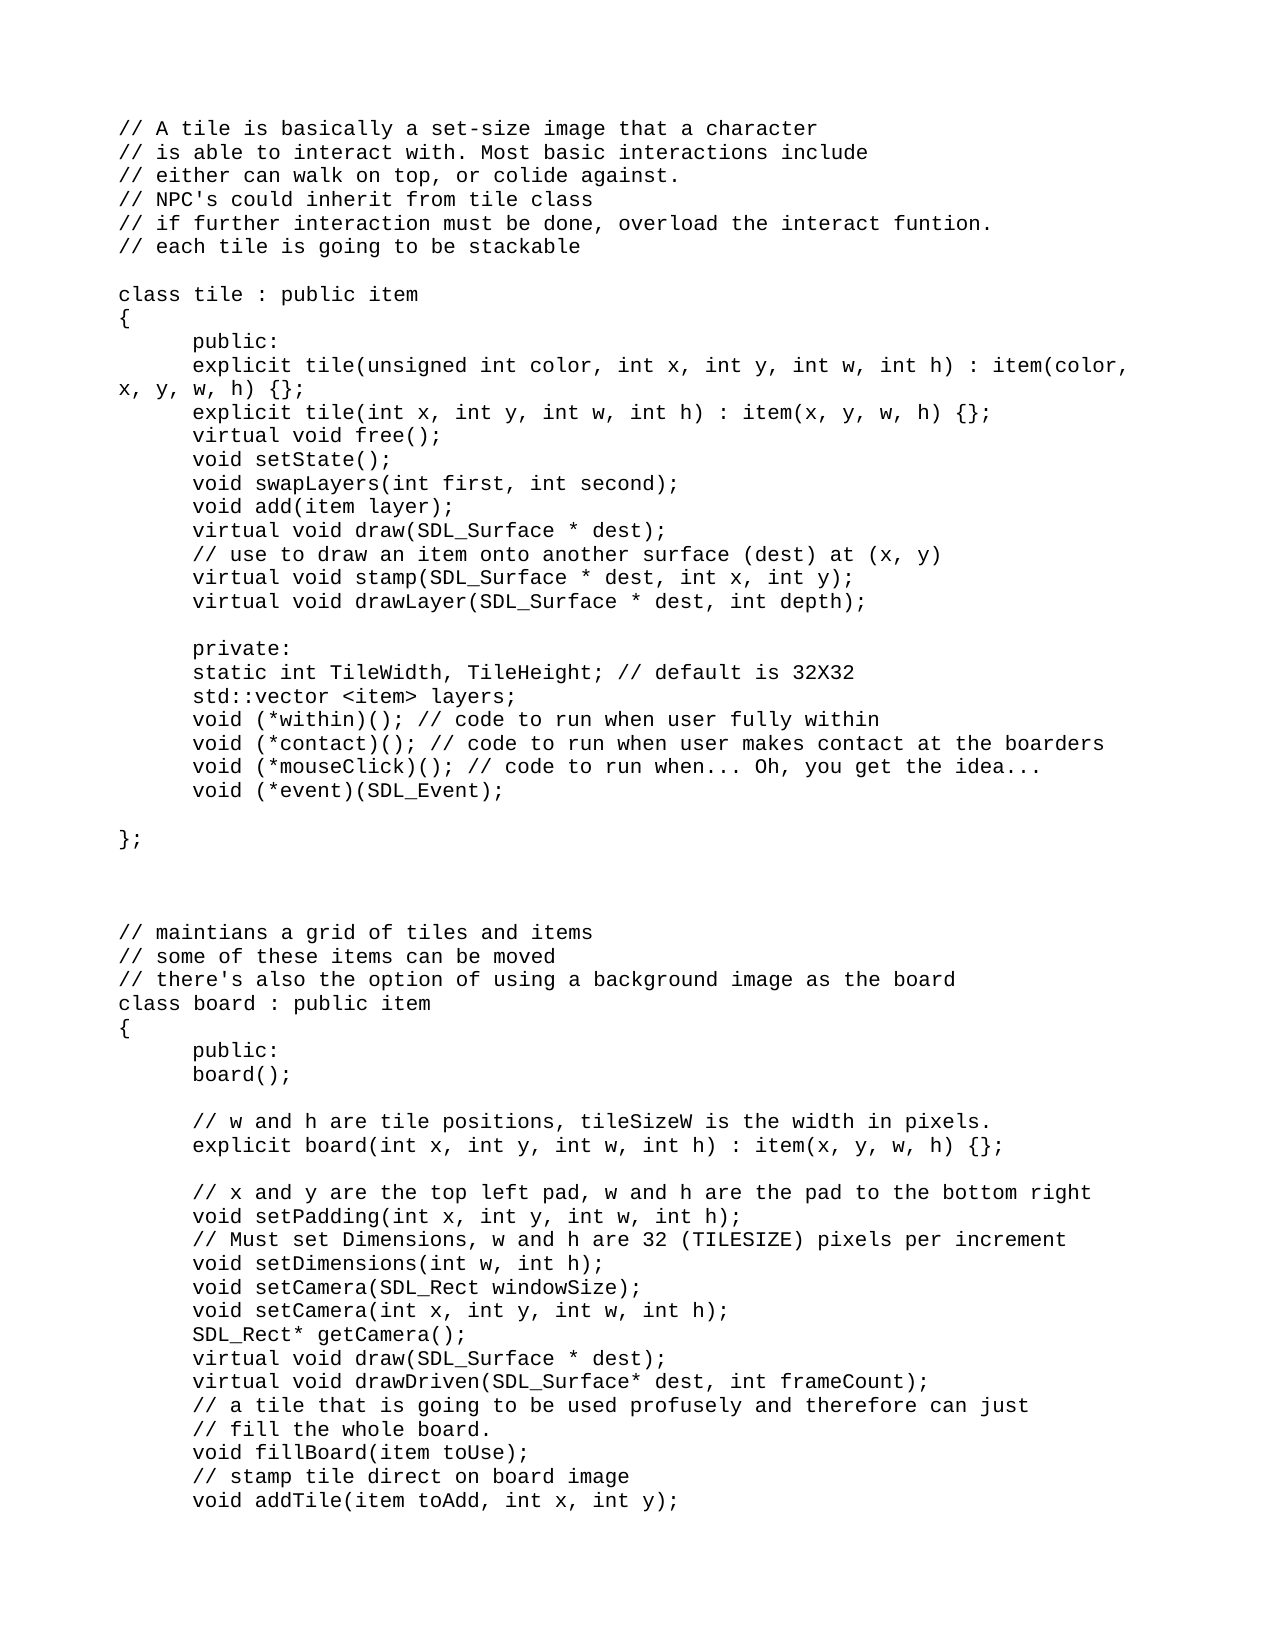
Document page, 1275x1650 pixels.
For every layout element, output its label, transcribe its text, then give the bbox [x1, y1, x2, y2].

text // w and h are tile positions, tileSizeW is the width in pixels. [118, 1111, 1157, 1135]
text void setDimensions(int w, int h); [118, 1253, 1157, 1277]
text // some of these items can be moved [118, 946, 1157, 969]
text void addTile(item toAdd, int x, int y); [118, 1489, 1157, 1513]
text private: [118, 638, 1157, 662]
text void setState(); [118, 449, 1157, 473]
text std::vector <item> layers; [118, 686, 1157, 709]
text // there's also the option of using a background image as the board [118, 969, 1157, 993]
text void (*contact)(); // code to run when user makes contact at the boarders [118, 733, 1157, 757]
text public: [118, 1040, 1157, 1064]
text // NPC's could inherit from tile class [118, 189, 1157, 213]
text }; [118, 827, 1157, 851]
text class tile : public item [118, 284, 1157, 307]
text // if further interaction must be done, overload the interact funtion. [118, 213, 1157, 236]
text void swapLayers(int first, int second); [118, 473, 1157, 496]
text // A tile is basically a set-size image that a character [118, 118, 1157, 142]
text { [118, 307, 1157, 331]
text // fill the whole board. [118, 1419, 1157, 1442]
text public: [118, 331, 1157, 354]
text void (*event)(SDL_Event); [118, 780, 1157, 804]
text board(); [118, 1064, 1157, 1088]
text { [118, 1017, 1157, 1040]
text explicit tile(int x, int y, int w, int h) : item(x, y, w, h) {}; [118, 402, 1157, 426]
text void setCamera(SDL_Rect windowSize); [118, 1277, 1157, 1300]
text virtual void draw(SDL_Surface * dest); [118, 520, 1157, 544]
text virtual void free(); [118, 426, 1157, 449]
text SDL_Rect* getCamera(); [118, 1324, 1157, 1348]
text // each tile is going to be stackable [118, 236, 1157, 260]
text // Must set Dimensions, w and h are 32 (TILESIZE) pixels per increment [118, 1229, 1157, 1253]
text void (*mouseClick)(); // code to run when... Oh, you get the idea... [118, 757, 1157, 780]
text void fillBoard(item toUse); [118, 1442, 1157, 1466]
text class board : public item [118, 993, 1157, 1017]
text virtual void draw(SDL_Surface * dest); [118, 1348, 1157, 1371]
text static int TileWidth, TileHeight; // default is 32X32 [118, 662, 1157, 686]
text explicit board(int x, int y, int w, int h) : item(x, y, w, h) {}; [118, 1135, 1157, 1158]
text // is able to interact with. Most basic interactions include [118, 142, 1157, 165]
text // use to draw an item onto another surface (dest) at (x, y) [118, 544, 1157, 567]
text virtual void drawDriven(SDL_Surface* dest, int frameCount); [118, 1371, 1157, 1395]
text virtual void drawLayer(SDL_Surface * dest, int depth); [118, 591, 1157, 615]
text // stamp tile direct on board image [118, 1466, 1157, 1489]
text void setPadding(int x, int y, int w, int h); [118, 1206, 1157, 1229]
text // x and y are the top left pad, w and h are the pad to the bottom right [118, 1182, 1157, 1206]
text // maintians a grid of tiles and items [118, 922, 1157, 946]
text // a tile that is going to be used profusely and therefore can just [118, 1395, 1157, 1419]
text void add(item layer); [118, 496, 1157, 520]
text void setCamera(int x, int y, int w, int h); [118, 1300, 1157, 1324]
text explicit tile(unsigned int color, int x, int y, int w, int h) : item(color, x, y, w, h) {}; [118, 354, 1157, 402]
text virtual void stamp(SDL_Surface * dest, int x, int y); [118, 567, 1157, 591]
text // either can walk on top, or colide against. [118, 165, 1157, 189]
text void (*within)(); // code to run when user fully within [118, 709, 1157, 733]
